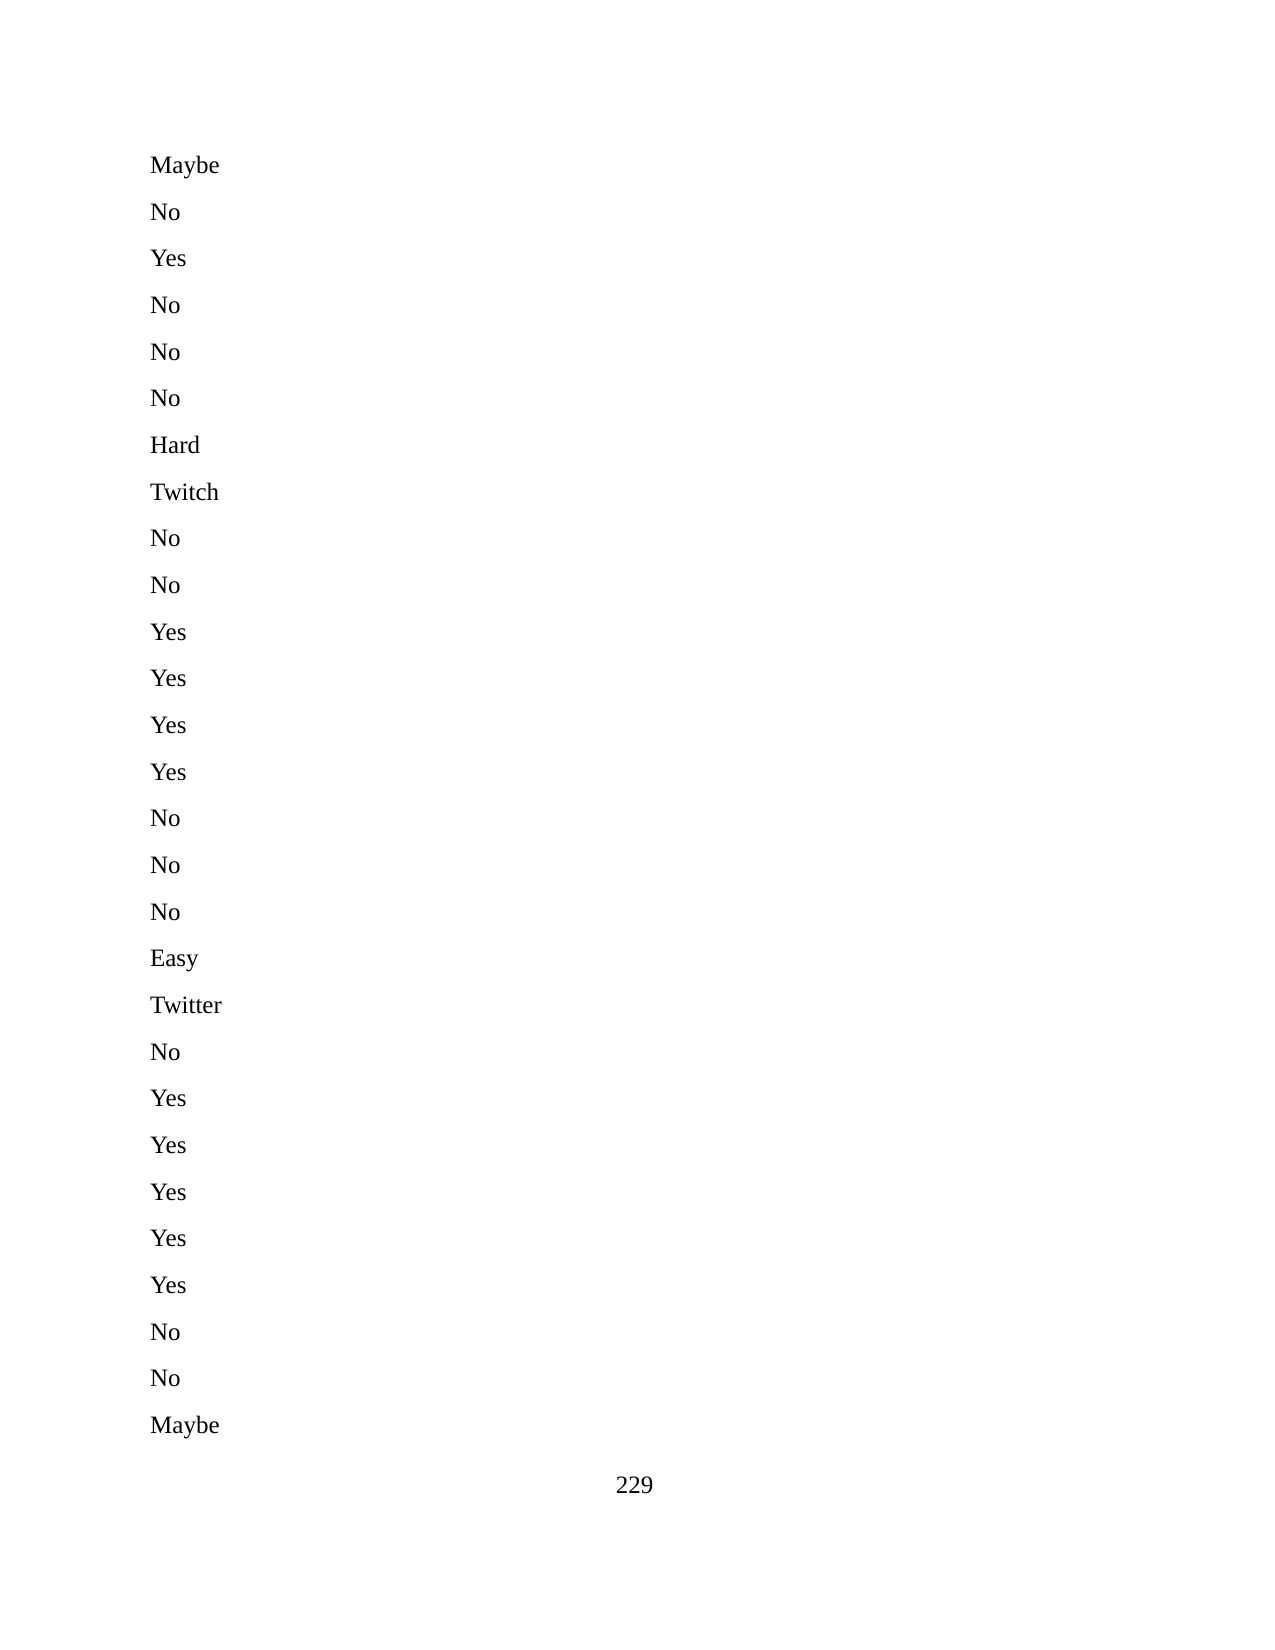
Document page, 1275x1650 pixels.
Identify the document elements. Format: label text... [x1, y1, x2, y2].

text No [150, 337, 1125, 365]
text Yes [150, 663, 1125, 692]
text Easy [150, 943, 1125, 972]
text Yes [150, 1270, 1125, 1299]
text Hard [150, 430, 1125, 459]
text No [150, 803, 1125, 832]
text No [150, 1037, 1125, 1065]
text Maybe [150, 150, 1125, 179]
text Yes [150, 1223, 1125, 1252]
text Yes [150, 1083, 1125, 1112]
text No [150, 523, 1125, 552]
text Twitch [150, 477, 1125, 505]
text No [150, 1363, 1125, 1392]
text No [150, 570, 1125, 599]
text Yes [150, 757, 1125, 785]
text Yes [150, 1177, 1125, 1205]
text Yes [150, 710, 1125, 739]
text No [150, 290, 1125, 319]
text Yes [150, 243, 1125, 272]
text No [150, 1317, 1125, 1345]
text Maybe [150, 1410, 1125, 1439]
text No [150, 197, 1125, 225]
text No [150, 383, 1125, 412]
text No [150, 850, 1125, 879]
text Yes [150, 617, 1125, 645]
text Twitter [150, 990, 1125, 1019]
text No [150, 897, 1125, 925]
text Yes [150, 1130, 1125, 1159]
